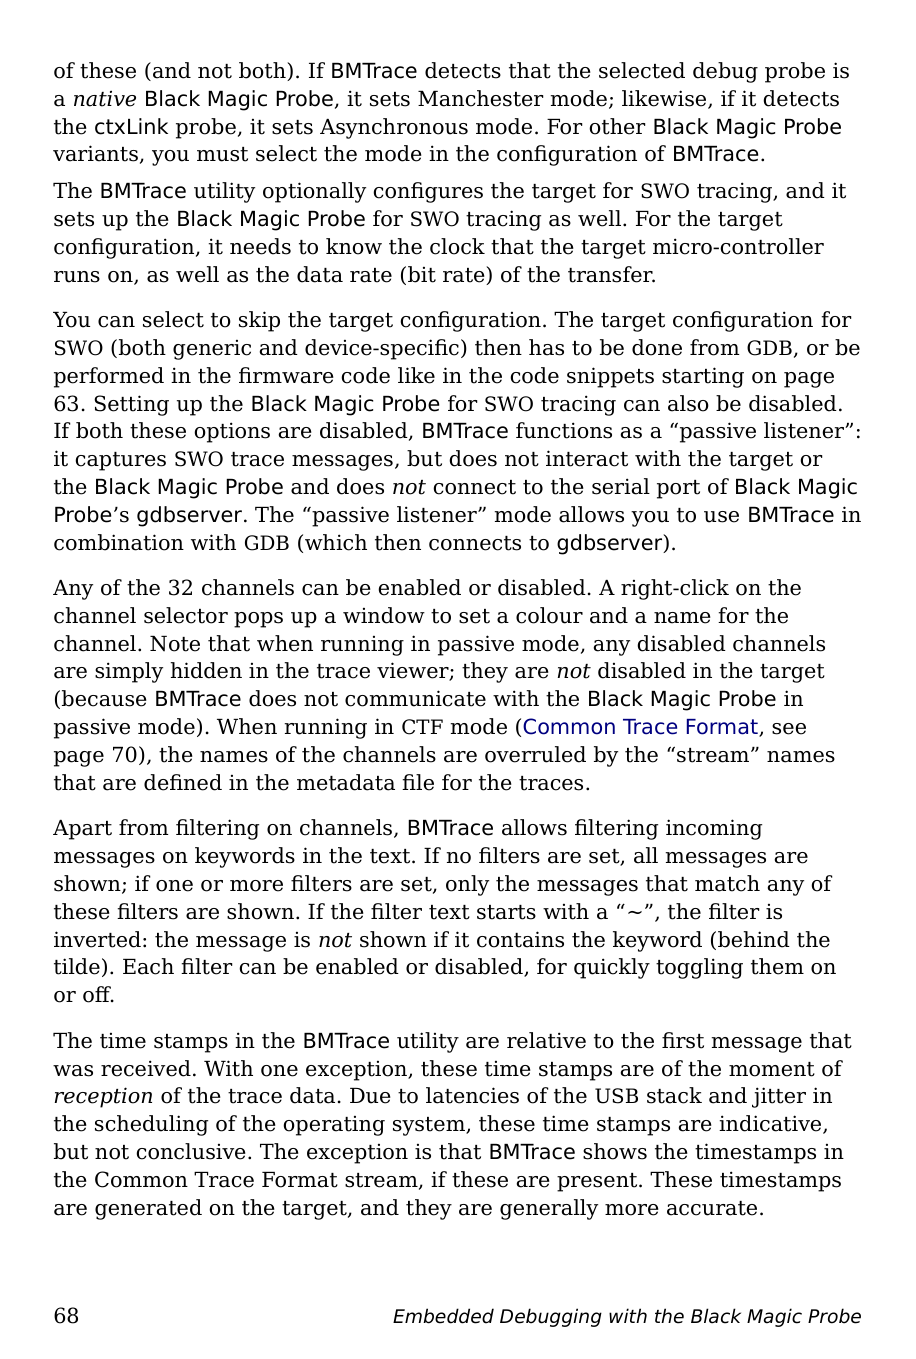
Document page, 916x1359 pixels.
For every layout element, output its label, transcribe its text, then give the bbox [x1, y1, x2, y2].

text Apart from filtering on channels, BMTrace allows filtering incoming messages on keywords in the text. If no filters are set, all messages are shown; if one or more filters are set, only the messages that match any of these filters are shown. If the filter text starts with a “~”, the filter is inverted: the message is not shown if it contains the keyword (behind the tilde). Each filter can be enabled or disabled, for quickly toggling them on or off. [53, 816, 862, 1007]
text The time stamps in the BMTrace utility are relative to the first message that was received. With one exception, these time stamps are of the moment of reception of the trace data. Due to latencies of the USB stack and jitter in the scheduling of the operating system, these time stamps are indicative, but not conclusive. The exception is that BMTrace shows the timestamps in the Common Trace Format stream, if these are present. These timestamps are generated on the target, and they are generally more accurate. [53, 1029, 862, 1220]
text The BMTrace utility optionally configures the target for SWO tracing, and it sets up the Black Magic Probe for SWO tracing as well. For the target configuration, it needs to know the clock that the target micro-controller runs on, as well as the data rate (bit rate) of the transfer. [53, 179, 862, 287]
text You can select to skip the target configuration. The target configuration for SWO (both generic and device-specific) then has to be done from GDB, or be performed in the firmware code like in the code snippets starting on page 63. Setting up the Black Magic Probe for SWO tracing can also be disabled. If both these options are disabled, BMTrace functions as a “passive listener”: it captures SWO trace messages, but does not interact with the target or the Black Magic Probe and does not connect to the serial port of Black Magic Probe’s gdbserver. The “passive listener” mode allows you to use BMTrace in combination with GDB (which then connects to gdbserver). [53, 308, 862, 555]
text Any of the 32 channels can be enabled or disabled. A right-click on the channel selector pops up a window to set a colour and a name for the channel. Note that when running in passive mode, any disabled channels are simply hidden in the trace viewer; they are not disabled in the target (because BMTrace does not communicate with the Black Magic Probe in passive mode). When running in CTF mode (Common Trace Format, see page 70), the names of the channels are overruled by the “stream” names that are defined in the metadata file for the traces. [53, 576, 862, 795]
text of these (and not both). If BMTrace detects that the selected debug probe is a native Black Magic Probe, it sets Manchester mode; likewise, if it detects the ctxLink probe, it sets Asynchronous mode. For other Black Magic Probe variants, you must select the mode in the configuration of BMTrace. [53, 59, 862, 167]
